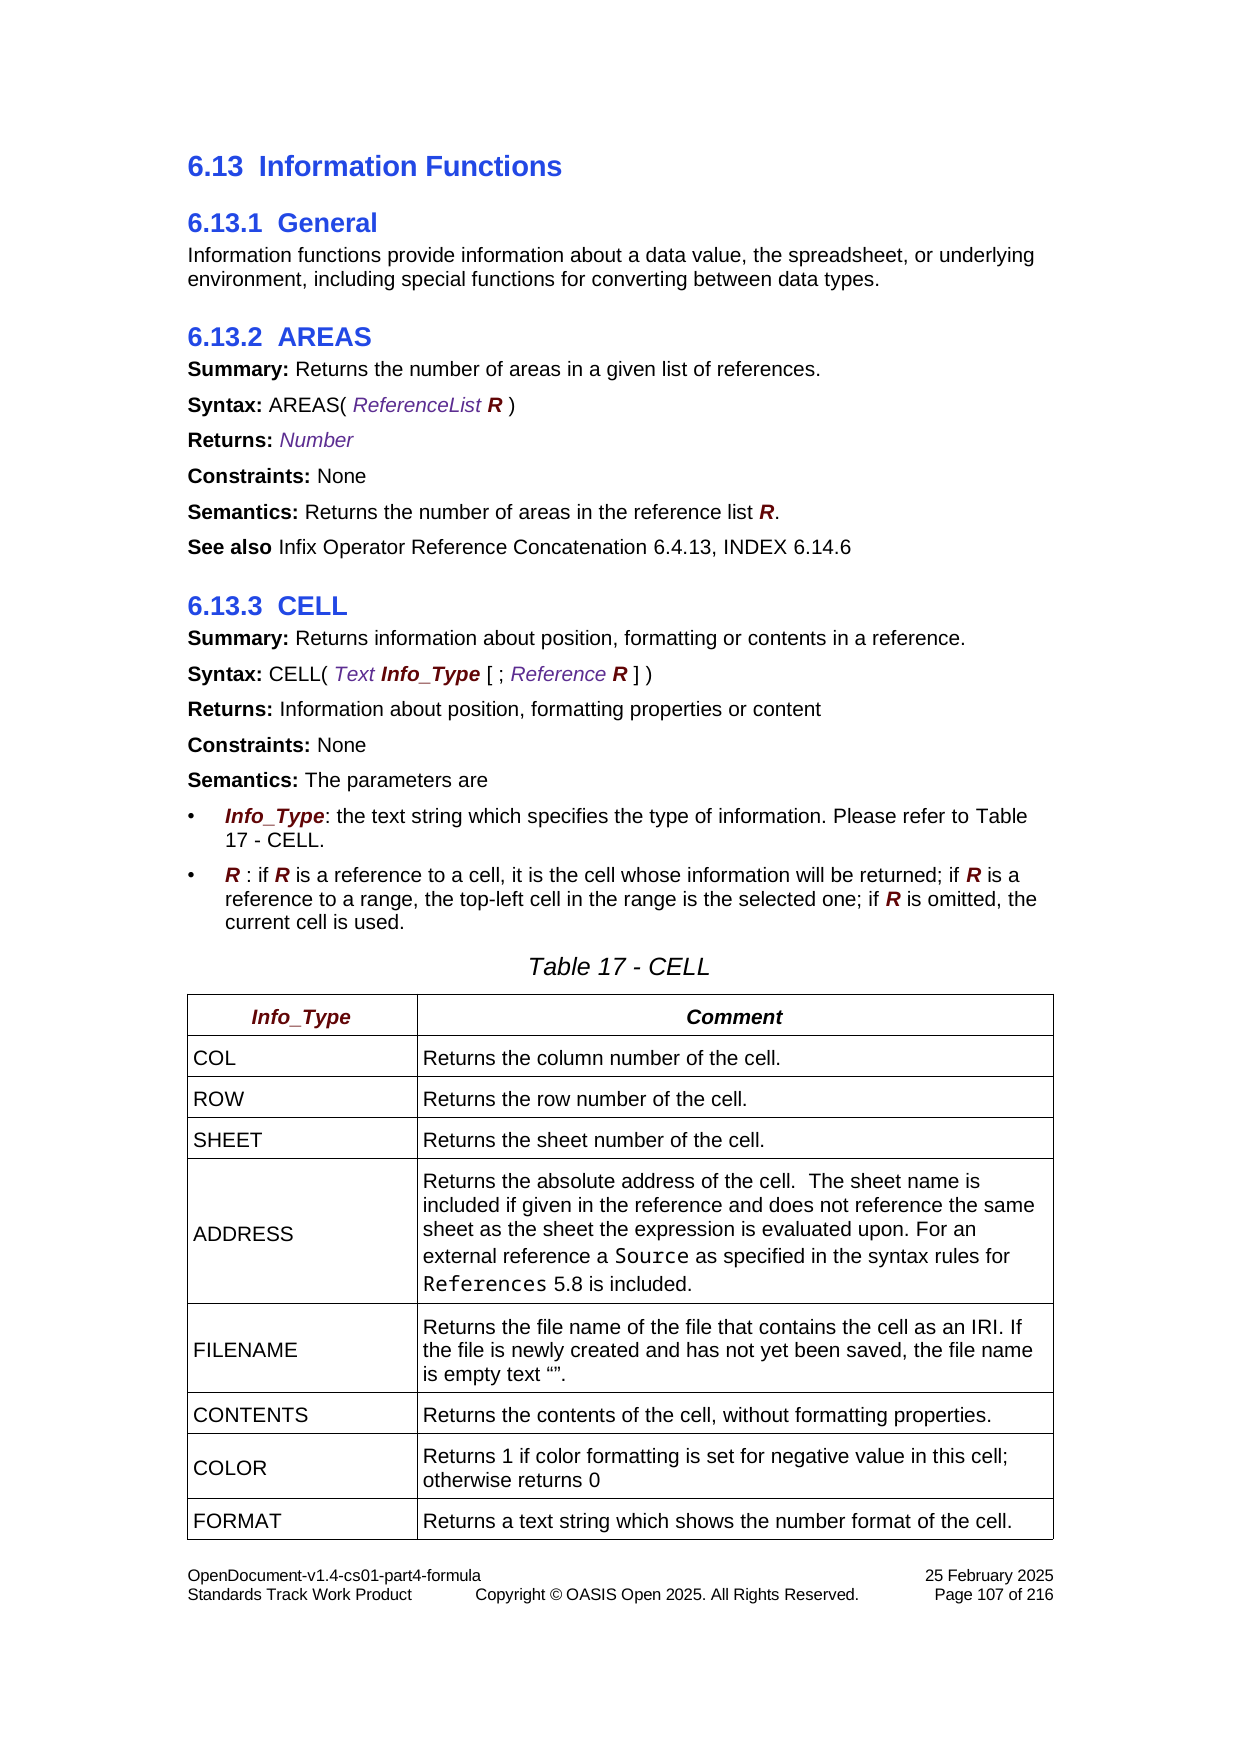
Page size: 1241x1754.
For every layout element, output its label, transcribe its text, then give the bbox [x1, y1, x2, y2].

subtitle Information Functions [187, 150, 1053, 182]
text See also Infix Operator Reference Concatenation 6.4.13, INDEX 6.14.6 [187, 536, 1053, 559]
table_cell Returns a text string which shows the number format of the cell. [418, 1499, 1053, 1538]
text Information functions provide information about a data value, the spreadsheet, or underlying environment, including special functions for converting between data types. [187, 243, 1053, 291]
table_cell FORMAT [188, 1499, 417, 1538]
table_cell Returns the file name of the file that contains the cell as an IRI. If the file is newly created and has not yet been saved, the file name is empty text “”. [418, 1304, 1053, 1392]
table_cell COLOR [188, 1434, 417, 1497]
table_cell FILENAME [188, 1304, 417, 1392]
table_cell COL [188, 1036, 417, 1076]
table_cell CONTENTS [188, 1393, 417, 1433]
table_cell Returns the column number of the cell. [418, 1036, 1053, 1076]
text Semantics: The parameters are [187, 769, 1053, 792]
list Info_Type: the text string which specifies the type of information. Please refer to Table 17 - CELL. [187, 804, 1053, 852]
table_cell ROW [188, 1077, 417, 1117]
subtitle AREAS [187, 322, 1053, 352]
list R : if R is a reference to a cell, it is the cell whose information will be returned; if R is a reference to a range, the top-left cell in the range is the selected one; if R is omitted, the current cell is used. [187, 864, 1053, 934]
text Constraints: None [187, 733, 1053, 757]
table_cell Returns the contents of the cell, without formatting properties. [418, 1393, 1053, 1433]
subtitle CELL [187, 590, 1053, 620]
text Returns: Information about position, formatting properties or content [187, 698, 1053, 721]
table_header Comment [418, 995, 1053, 1034]
table_cell Returns the row number of the cell. [418, 1077, 1053, 1117]
text Summary: Returns the number of areas in a given list of references. [187, 358, 1053, 381]
table_cell SHEET [188, 1118, 417, 1158]
table_header Info_Type [188, 995, 417, 1034]
text Syntax: AREAS( ReferenceList R ) [187, 393, 1053, 417]
text Constraints: None [187, 464, 1053, 488]
text Table 17 - CELL [187, 953, 1053, 981]
table_cell Returns the sheet number of the cell. [418, 1118, 1053, 1158]
text Syntax: CELL( Text Info_Type [ ; Reference R ] ) [187, 662, 1053, 686]
table_cell Returns the absolute address of the cell. The sheet name is included if given in the reference and does not reference the same sheet as the sheet the expression is evaluated upon. For an external reference a Source as specified in the syntax rules for References 5.8 is included. [418, 1159, 1053, 1303]
text Returns: Number [187, 429, 1053, 452]
table_cell Returns 1 if color formatting is set for negative value in this cell; otherwise returns 0 [418, 1434, 1053, 1497]
text Summary: Returns information about position, formatting or contents in a reference. [187, 626, 1053, 650]
text Semantics: Returns the number of areas in the reference list R. [187, 500, 1053, 524]
table_cell ADDRESS [188, 1159, 417, 1303]
subtitle General [187, 207, 1053, 237]
